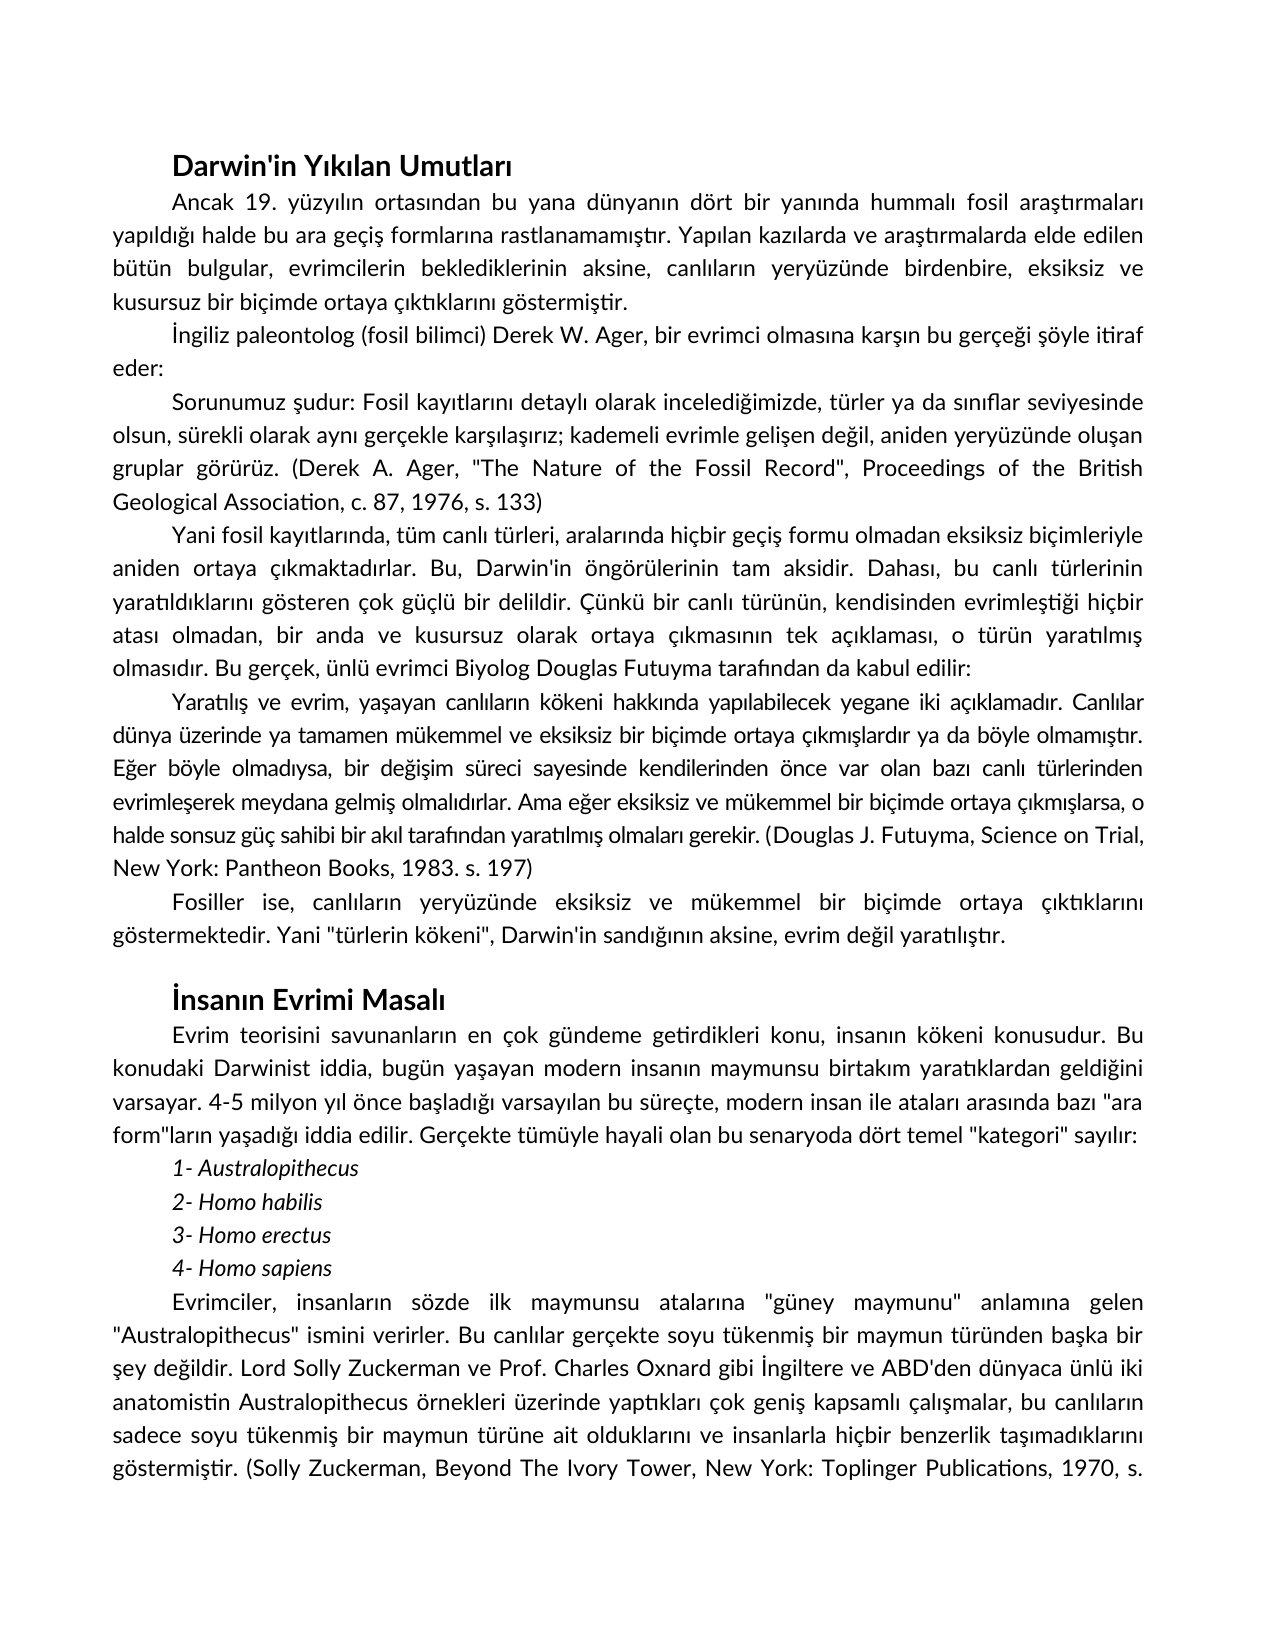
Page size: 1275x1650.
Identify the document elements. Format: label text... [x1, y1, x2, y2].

text İngiliz paleontolog (fosil bilimci) Derek W. Ager, bir evrimci olmasına karşın bu gerçeği şöyle itiraf eder: [112, 317, 1145, 383]
text Yaratılış ve evrim, yaşayan canlıların kökeni hakkında yapılabilecek yegane iki açıklamadır. Canlılar dünya üzerinde ya tamamen mükemmel ve eksiksiz bir biçimde ortaya çıkmışlardır ya da böyle olmamıştır. Eğer böyle olmadıysa, bir değişim süreci sayesinde kendilerinden önce var olan bazı canlı türlerinden evrimleşerek meydana gelmiş olmalıdırlar. Ama eğer eksiksiz ve mükemmel bir biçimde ortaya çıkmışlarsa, o halde sonsuz güç sahibi bir akıl tarafından yaratılmış olmaları gerekir. (Douglas J. Futuyma, Science on Trial, New York: Pantheon Books, 1983. s. 197) [112, 683, 1145, 883]
text 1- Australopithecus [112, 1150, 1145, 1183]
text Sorunumuz şudur: Fosil kayıtlarını detaylı olarak incelediğimizde, türler ya da sınıflar seviyesinde olsun, sürekli olarak aynı gerçekle karşılaşırız; kademeli evrimle gelişen değil, aniden yeryüzünde oluşan gruplar görürüz. (Derek A. Ager, "The Nature of the Fossil Record", Proceedings of the British Geological Association, c. 87, 1976, s. 133) [112, 383, 1145, 517]
text Ancak 19. yüzyılın ortasından bu yana dünyanın dört bir yanında hummalı fosil araştırmaları yapıldığı halde bu ara geçiş formlarına rastlanamamıştır. Yapılan kazılarda ve araştırmalarda elde edilen bütün bulgular, evrimcilerin beklediklerinin aksine, canlıların yeryüzünde birdenbire, eksiksiz ve kusursuz bir biçimde ortaya çıktıklarını göstermiştir. [112, 183, 1145, 317]
text 2- Homo habilis [112, 1183, 1145, 1217]
text Evrimciler, insanların sözde ilk maymunsu atalarına "güney maymunu" anlamına gelen "Australopithecus" ismini verirler. Bu canlılar gerçekte soyu tükenmiş bir maymun türünden başka bir şey değildir. Lord Solly Zuckerman ve Prof. Charles Oxnard gibi İngiltere ve ABD'den dünyaca ünlü iki anatomistin Australopithecus örnekleri üzerinde yaptıkları çok geniş kapsamlı çalışmalar, bu canlıların sadece soyu tükenmiş bir maymun türüne ait olduklarını ve insanlarla hiçbir benzerlik taşımadıklarını göstermiştir. (Solly Zuckerman, Beyond The Ivory Tower, New York: Toplinger Publications, 1970, s. [112, 1283, 1145, 1483]
text İnsanın Evrimi Masalı [112, 983, 1145, 1017]
text Darwin'in Yıkılan Umutları [112, 150, 1145, 183]
text Fosiller ise, canlıların yeryüzünde eksiksiz ve mükemmel bir biçimde ortaya çıktıklarını göstermektedir. Yani "türlerin kökeni", Darwin'in sandığının aksine, evrim değil yaratılıştır. [112, 883, 1145, 950]
text Yani fosil kayıtlarında, tüm canlı türleri, aralarında hiçbir geçiş formu olmadan eksiksiz biçimleriyle aniden ortaya çıkmaktadırlar. Bu, Darwin'in öngörülerinin tam aksidir. Dahası, bu canlı türlerinin yaratıldıklarını gösteren çok güçlü bir delildir. Çünkü bir canlı türünün, kendisinden evrimleştiği hiçbir atası olmadan, bir anda ve kusursuz olarak ortaya çıkmasının tek açıklaması, o türün yaratılmış olmasıdır. Bu gerçek, ünlü evrimci Biyolog Douglas Futuyma tarafından da kabul edilir: [112, 517, 1145, 683]
text 3- Homo erectus [112, 1217, 1145, 1250]
text Evrim teorisini savunanların en çok gündeme getirdikleri konu, insanın kökeni konusudur. Bu konudaki Darwinist iddia, bugün yaşayan modern insanın maymunsu birtakım yaratıklardan geldiğini varsayar. 4-5 milyon yıl önce başladığı varsayılan bu süreçte, modern insan ile ataları arasında bazı "ara form"ların yaşadığı iddia edilir. Gerçekte tümüyle hayali olan bu senaryoda dört temel "kategori" sayılır: [112, 1017, 1145, 1150]
text 4- Homo sapiens [112, 1250, 1145, 1283]
